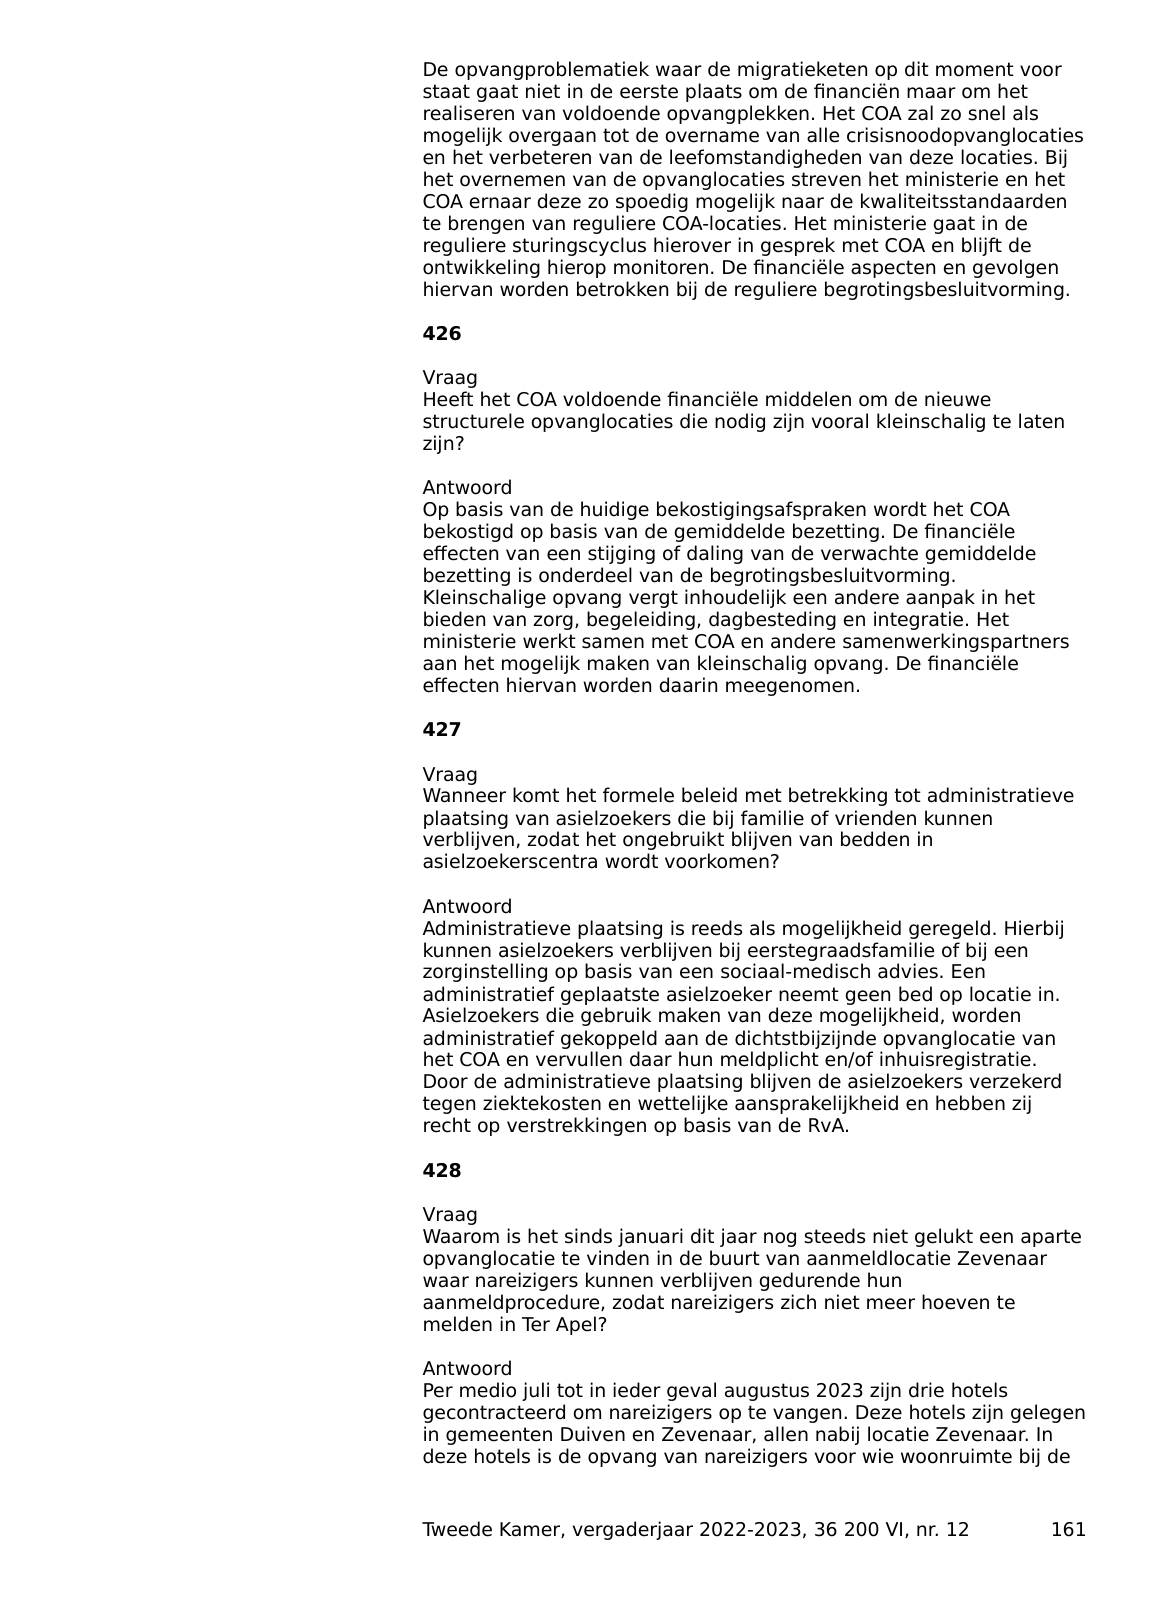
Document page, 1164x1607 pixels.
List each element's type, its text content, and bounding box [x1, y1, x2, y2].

text Antwoord [422, 896, 1087, 917]
text Per medio juli tot in ieder geval augustus 2023 zijn drie hotels gecontracteerd om nareizigers op te vangen. Deze hotels zijn gelegen in gemeenten Duiven en Zevenaar, allen nabij locatie Zevenaar. In deze hotels is de opvang van nareizigers voor wie woonruimte bij de [422, 1380, 1087, 1468]
text Waarom is het sinds januari dit jaar nog steeds niet gelukt een aparte opvanglocatie te vinden in de buurt van aanmeldlocatie Zevenaar waar nareizigers kunnen verblijven gedurende hun aanmeldprocedure, zodat nareizigers zich niet meer hoeven te melden in Ter Apel? [422, 1226, 1087, 1336]
text Heeft het COA voldoende financiële middelen om de nieuwe structurele opvanglocaties die nodig zijn vooral kleinschalig te laten zijn? [422, 389, 1087, 455]
text De opvangproblematiek waar de migratieketen op dit moment voor staat gaat niet in de eerste plaats om de financiën maar om het realiseren van voldoende opvangplekken. Het COA zal zo snel als mogelijk overgaan tot de overname van alle crisisnoodopvanglocaties en het verbeteren van de leefomstandigheden van deze locaties. Bij het overnemen van de opvanglocaties streven het ministerie en het COA ernaar deze zo spoedig mogelijk naar de kwaliteitsstandaarden te brengen van reguliere COA-locaties. Het ministerie gaat in de reguliere sturingscyclus hierover in gesprek met COA en blijft de ontwikkeling hierop monitoren. De financiële aspecten en gevolgen hiervan worden betrokken bij de reguliere begrotingsbesluitvorming. [422, 59, 1087, 301]
text Wanneer komt het formele beleid met betrekking tot administratieve plaatsing van asielzoekers die bij familie of vrienden kunnen verblijven, zodat het ongebruikt blijven van bedden in asielzoekerscentra wordt voorkomen? [422, 785, 1087, 873]
subtitle 427 [422, 719, 1087, 741]
text Administratieve plaatsing is reeds als mogelijkheid geregeld. Hierbij kunnen asielzoekers verblijven bij eerstegraadsfamilie of bij een zorginstelling op basis van een sociaal-medisch advies. Een administratief geplaatste asielzoeker neemt geen bed op locatie in. Asielzoekers die gebruik maken van deze mogelijkheid, worden administratief gekoppeld aan de dichtstbijzijnde opvanglocatie van het COA en vervullen daar hun meldplicht en/of inhuisregistratie. Door de administratieve plaatsing blijven de asielzoekers verzekerd tegen ziektekosten en wettelijke aansprakelijkheid en hebben zij recht op verstrekkingen op basis van de RvA. [422, 917, 1087, 1137]
text Op basis van de huidige bekostigingsafspraken wordt het COA bekostigd op basis van de gemiddelde bezetting. De financiële effecten van een stijging of daling van de verwachte gemiddelde bezetting is onderdeel van de begrotingsbesluitvorming. Kleinschalige opvang vergt inhoudelijk een andere aanpak in het bieden van zorg, begeleiding, dagbesteding en integratie. Het ministerie werkt samen met COA en andere samenwerkingspartners aan het mogelijk maken van kleinschalig opvang. De financiële effecten hiervan worden daarin meegenomen. [422, 499, 1087, 697]
text Antwoord [422, 1358, 1087, 1380]
text Vraag [422, 1204, 1087, 1226]
text Vraag [422, 763, 1087, 785]
text Antwoord [422, 477, 1087, 499]
text Vraag [422, 367, 1087, 389]
subtitle 426 [422, 323, 1087, 345]
subtitle 428 [422, 1159, 1087, 1181]
